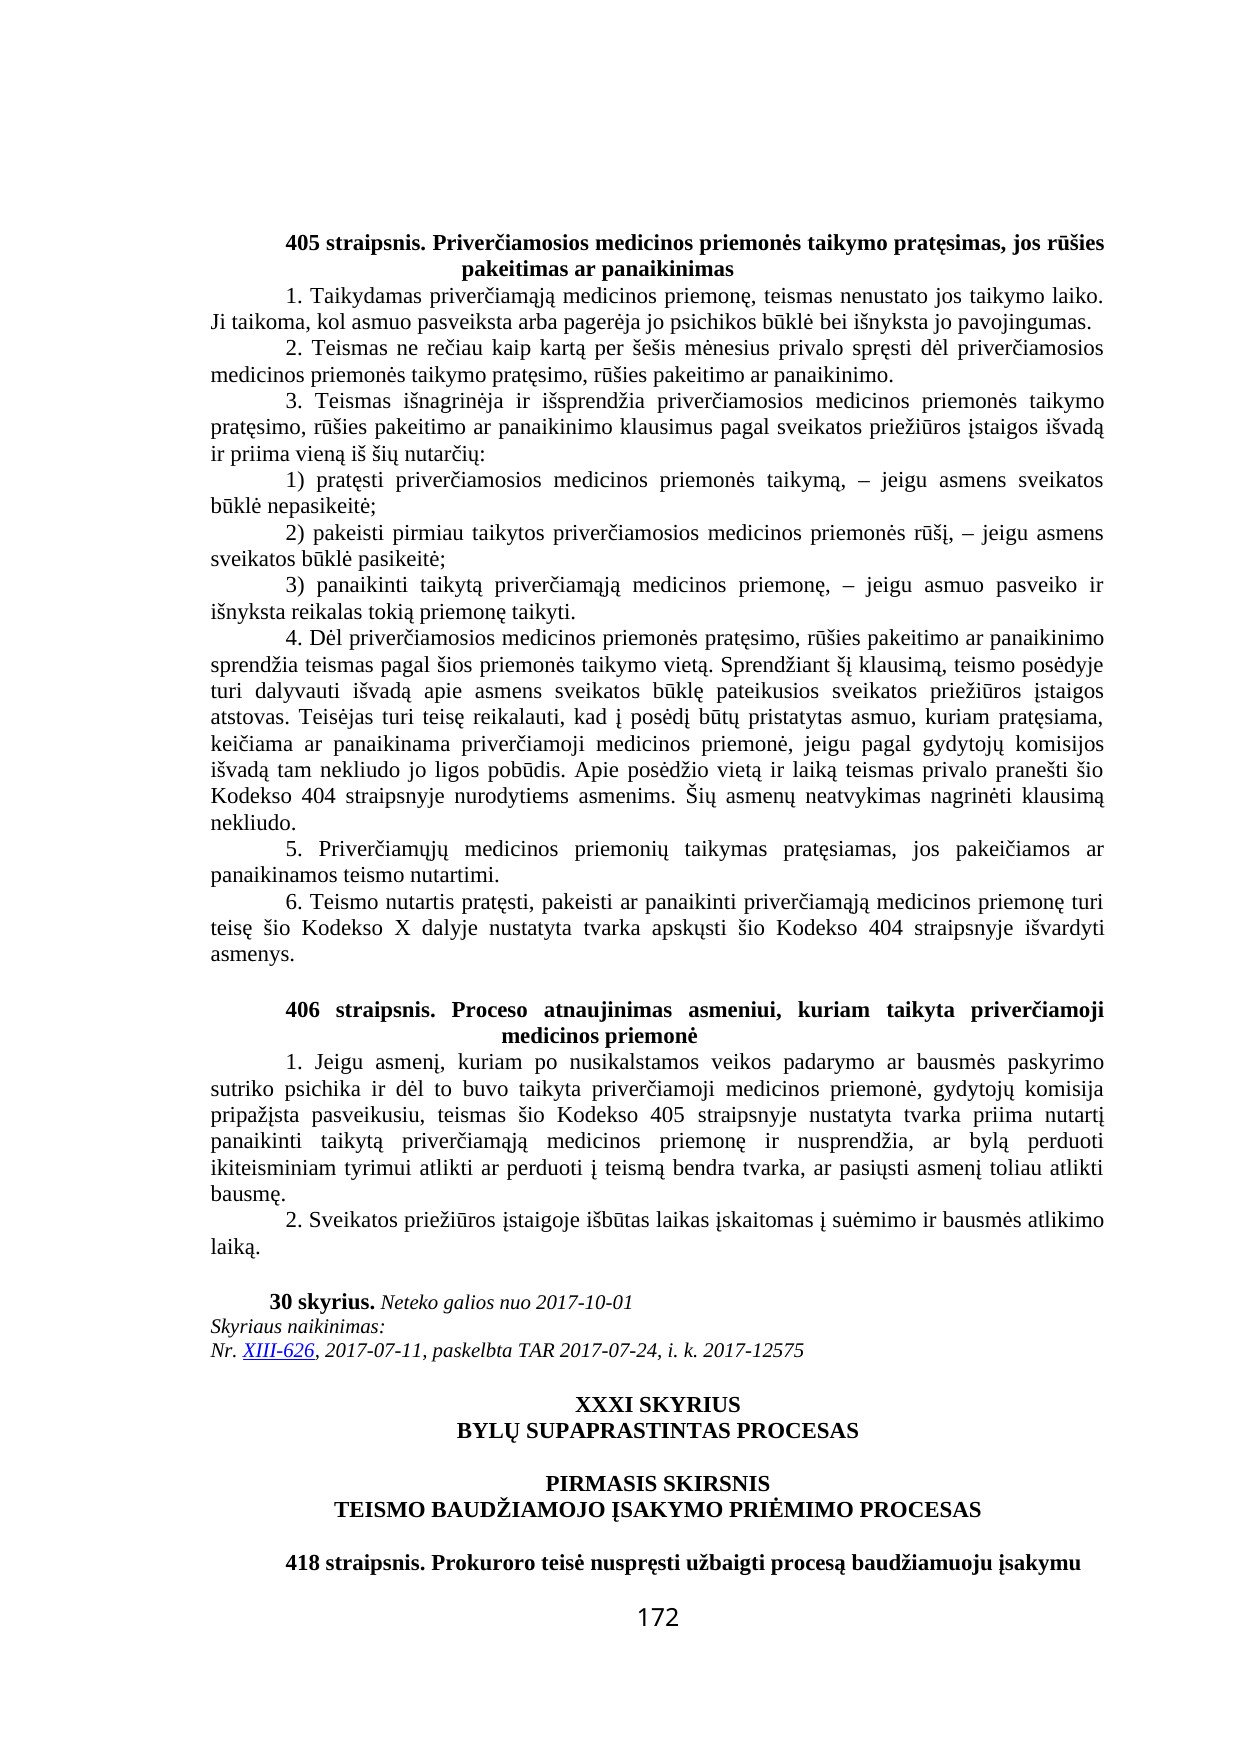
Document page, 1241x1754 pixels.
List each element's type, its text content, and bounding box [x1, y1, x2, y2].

text TEISMO Baudžiamojo įsakymo PRIĖMIMO procesas [210, 1497, 1105, 1523]
text Skyriaus naikinimas: [210, 1314, 1105, 1338]
text 1. Jeigu asmenį, kuriam po nusikalstamos veikos padarymo ar bausmės paskyrimo sutriko psichika ir dėl to buvo taikyta priverčiamoji medicinos priemonė, gydytojų komisija pripažįsta pasveikusiu, teismas šio Kodekso 405 straipsnyje nustatyta tvarka priima nutartį panaikinti taikytą priverčiamąją medicinos priemonę ir nusprendžia, ar bylą perduoti ikiteisminiam tyrimui atlikti ar perduoti į teismą bendra tvarka, ar pasiųsti asmenį toliau atlikti bausmę. [210, 1048, 1105, 1206]
text 406 straipsnis. Proceso atnaujinimas asmeniui, kuriam taikyta priverčiamoji medicinos priemonė [285, 996, 1105, 1048]
text 418 straipsnis. Prokuroro teisė nuspręsti užbaigti procesą baudžiamuoju įsakymu [285, 1549, 1105, 1576]
text 6. Teismo nutartis pratęsti, pakeisti ar panaikinti priverčiamąją medicinos priemonę turi teisę šio Kodekso X dalyje nustatyta tvarka apskųsti šio Kodekso 404 straipsnyje išvardyti asmenys. [210, 888, 1105, 967]
text 2. Sveikatos priežiūros įstaigoje išbūtas laikas įskaitomas į suėmimo ir bausmės atlikimo laiką. [210, 1206, 1105, 1259]
text Pirmasis skirsnis [210, 1470, 1105, 1497]
text 5. Priverčiamųjų medicinos priemonių taikymas pratęsiamas, jos pakeičiamos ar panaikinamos teismo nutartimi. [210, 835, 1105, 888]
text 1) pratęsti priverčiamosios medicinos priemonės taikymą, – jeigu asmens sveikatos būklė nepasikeitė; [210, 466, 1105, 519]
text 2) pakeisti pirmiau taikytos priverčiamosios medicinos priemonės rūšį, – jeigu asmens sveikatos būklė pasikeitė; [210, 519, 1105, 572]
text 3) panaikinti taikytą priverčiamąją medicinos priemonę, – jeigu asmuo pasveiko ir išnyksta reikalas tokią priemonę taikyti. [210, 572, 1105, 624]
text 30 skyrius. Neteko galios nuo 2017-10-01 [210, 1288, 1105, 1314]
text Bylų SUPAPRASTINTAS procesas [210, 1417, 1105, 1444]
text XXXI skyrius [210, 1391, 1105, 1417]
text 4. Dėl priverčiamosios medicinos priemonės pratęsimo, rūšies pakeitimo ar panaikinimo sprendžia teismas pagal šios priemonės taikymo vietą. Sprendžiant šį klausimą, teismo posėdyje turi dalyvauti išvadą apie asmens sveikatos būklę pateikusios sveikatos priežiūros įstaigos atstovas. Teisėjas turi teisę reikalauti, kad į posėdį būtų pristatytas asmuo, kuriam pratęsiama, keičiama ar panaikinama priverčiamoji medicinos priemonė, jeigu pagal gydytojų komisijos išvadą tam nekliudo jo ligos pobūdis. Apie posėdžio vietą ir laiką teismas privalo pranešti šio Kodekso 404 straipsnyje nurodytiems asmenims. Šių asmenų neatvykimas nagrinėti klausimą nekliudo. [210, 624, 1105, 835]
text 405 straipsnis. Priverčiamosios medicinos priemonės taikymo pratęsimas, jos rūšies pakeitimas ar panaikinimas [285, 229, 1105, 282]
text 3. Teismas išnagrinėja ir išsprendžia priverčiamosios medicinos priemonės taikymo pratęsimo, rūšies pakeitimo ar panaikinimo klausimus pagal sveikatos priežiūros įstaigos išvadą ir priima vieną iš šių nutarčių: [210, 387, 1105, 466]
text Nr. XIII-626, 2017-07-11, paskelbta TAR 2017-07-24, i. k. 2017-12575 [210, 1338, 1105, 1362]
text 2. Teismas ne rečiau kaip kartą per šešis mėnesius privalo spręsti dėl priverčiamosios medicinos priemonės taikymo pratęsimo, rūšies pakeitimo ar panaikinimo. [210, 334, 1105, 387]
text 1. Taikydamas priverčiamąją medicinos priemonę, teismas nenustato jos taikymo laiko. Ji taikoma, kol asmuo pasveiksta arba pagerėja jo psichikos būklė bei išnyksta jo pavojingumas. [210, 282, 1105, 334]
